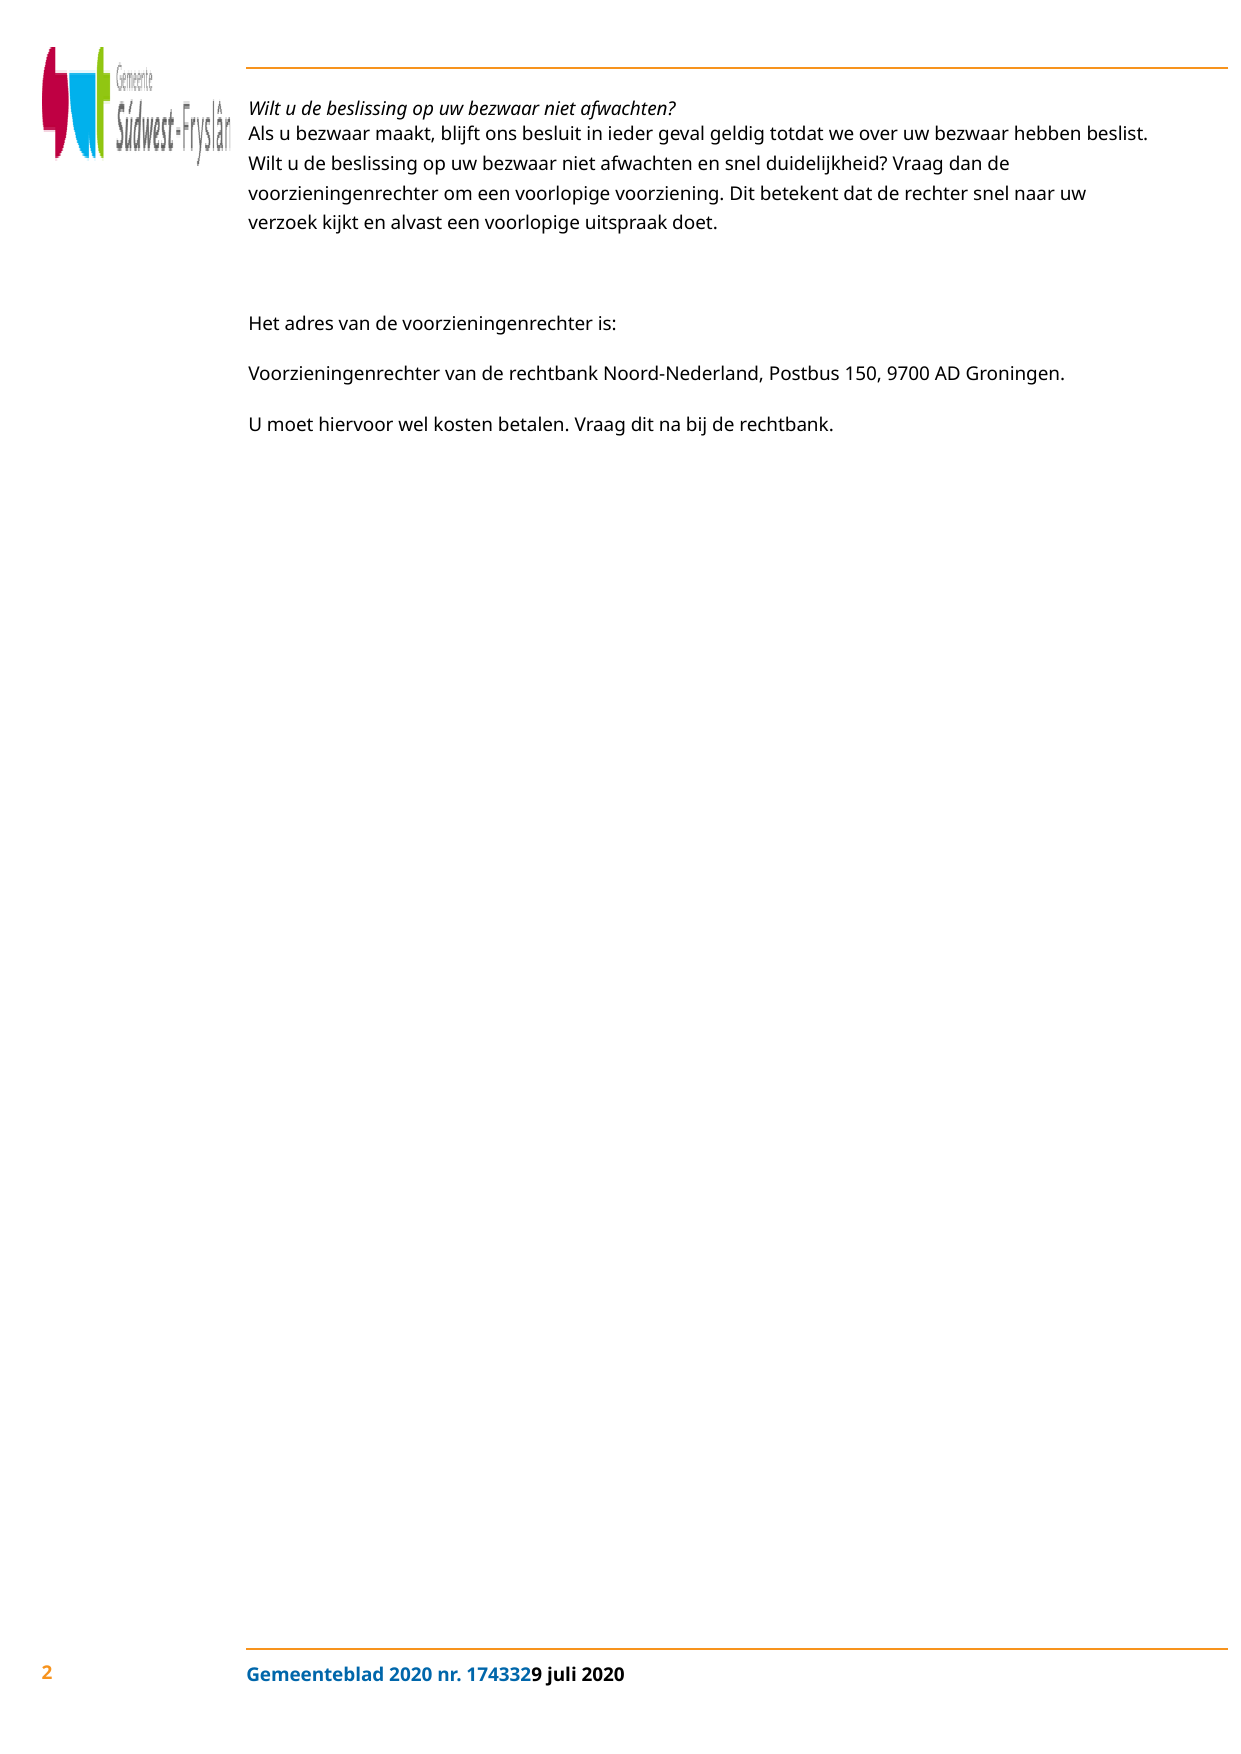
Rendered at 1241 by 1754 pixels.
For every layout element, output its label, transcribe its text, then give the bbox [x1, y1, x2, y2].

text Als u bezwaar maakt, blijft ons besluit in ieder geval geldig totdat we over uw bezwaar hebben beslist. Wilt u de beslissing op uw bezwaar niet afwachten en snel duidelijkheid? Vraag dan de voorzieningenrechter om een voorlopige voorziening. Dit betekent dat de rechter snel naar uw verzoek kijkt en alvast een voorlopige uitspraak doet. [248, 121, 1152, 235]
text Voorzieningenrechter van de rechtbank Noord-Nederland, Postbus 150, 9700 AD Groningen. [248, 361, 1152, 386]
text Het adres van de voorzieningenrechter is: [248, 310, 1152, 336]
text U moet hiervoor wel kosten betalen. Vraag dit na bij de rechtbank. [248, 411, 1152, 437]
picture [41, 47, 231, 172]
text Wilt u de beslissing op uw bezwaar niet afwachten? [248, 95, 1152, 121]
